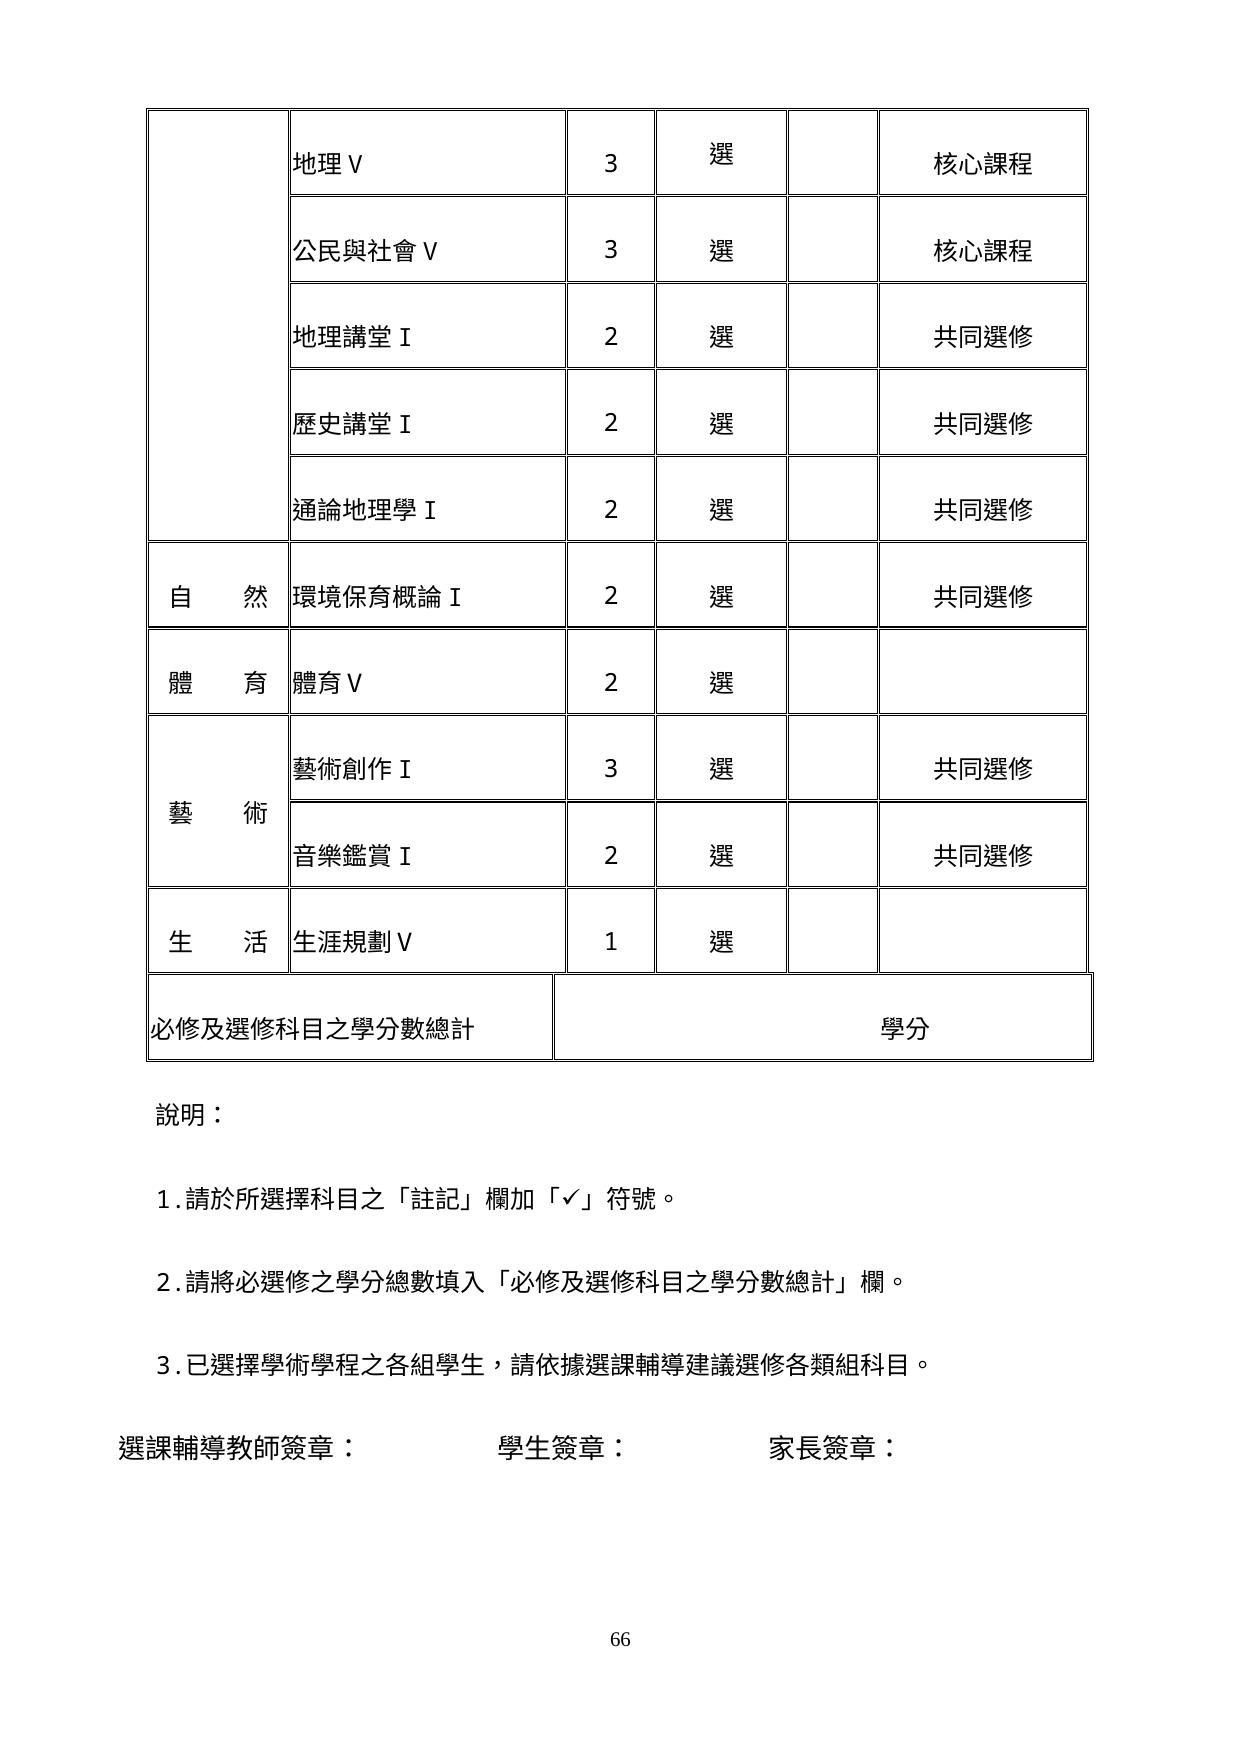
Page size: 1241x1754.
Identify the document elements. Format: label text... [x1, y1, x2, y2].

table_cell 3 [568, 716, 654, 799]
table_cell 自 然 [149, 543, 288, 626]
table_cell [789, 457, 877, 540]
table_cell 學分 [555, 975, 1091, 1059]
text 選課輔導教師簽章： 學生簽章： 家長簽章： [118, 1406, 1122, 1468]
table_cell 2 [568, 543, 654, 626]
table_cell [1089, 886, 1093, 972]
table_cell 歷史講堂I [291, 370, 565, 453]
table_cell 生 活 [149, 889, 288, 972]
table_cell 核心課程 [880, 197, 1086, 281]
table_cell [789, 630, 877, 713]
table_cell 選 [657, 889, 786, 972]
table_cell 藝 術 [149, 716, 288, 886]
table_cell 3 [568, 197, 654, 281]
table_cell [789, 284, 877, 367]
table_cell [1089, 108, 1093, 194]
table_cell 選 [657, 197, 786, 281]
table_cell 選 [657, 630, 786, 713]
table_cell 通論地理學I [291, 457, 565, 540]
table_cell [1089, 454, 1093, 540]
text 說明： [118, 1072, 1122, 1135]
table_cell [1089, 540, 1093, 626]
table_cell 選 [657, 370, 786, 453]
table_cell 選 [657, 284, 786, 367]
table_cell 體育Ⅴ [291, 630, 565, 713]
table_cell [789, 803, 877, 886]
table_cell 2 [568, 457, 654, 540]
table_cell [789, 543, 877, 626]
table_cell [149, 111, 288, 540]
table_cell 核心課程 [880, 111, 1086, 194]
table_cell [880, 630, 1086, 713]
table_cell [789, 889, 877, 972]
table_cell [1089, 281, 1093, 367]
text 2.請將必選修之學分總數填入「必修及選修科目之學分數總計」欄。 [118, 1239, 1122, 1301]
table_cell 2 [568, 370, 654, 453]
table_cell 選 [657, 803, 786, 886]
table_cell 共同選修 [880, 543, 1086, 626]
table_cell [880, 889, 1086, 972]
table_cell 體 育 [149, 630, 288, 713]
table_cell [789, 370, 877, 453]
table_cell 地理講堂I [291, 284, 565, 367]
table_cell 公民與社會V [291, 197, 565, 281]
table_cell [1089, 713, 1093, 799]
table_cell [1089, 799, 1093, 886]
table_cell 共同選修 [880, 370, 1086, 453]
table_cell 共同選修 [880, 457, 1086, 540]
table_cell 共同選修 [880, 803, 1086, 886]
table_cell 地理V [291, 111, 565, 194]
table_cell [1089, 367, 1093, 453]
table_cell 選 [657, 111, 786, 194]
table_cell 2 [568, 630, 654, 713]
table_cell 環境保育概論I [291, 543, 565, 626]
table_cell 1 [568, 889, 654, 972]
text 1.請於所選擇科目之「註記」欄加「ü」符號。 [118, 1156, 1122, 1218]
table_cell [789, 197, 877, 281]
table_cell 選 [657, 457, 786, 540]
table_cell 選 [657, 716, 786, 799]
table_cell [1089, 194, 1093, 281]
table_cell 藝術創作I [291, 716, 565, 799]
table_cell 共同選修 [880, 716, 1086, 799]
table_cell [789, 111, 877, 194]
table_cell 選 [657, 543, 786, 626]
table_cell 必修及選修科目之學分數總計 [149, 975, 552, 1059]
table_cell 生涯規劃Ⅴ [291, 889, 565, 972]
text 3.已選擇學術學程之各組學生，請依據選課輔導建議選修各類組科目。 [118, 1322, 1122, 1385]
table_cell 2 [568, 284, 654, 367]
table_cell 3 [568, 111, 654, 194]
table_cell [789, 716, 877, 799]
table_cell [1089, 626, 1093, 713]
table_cell 音樂鑑賞I [291, 803, 565, 886]
table_cell 2 [568, 803, 654, 886]
table_cell 共同選修 [880, 284, 1086, 367]
